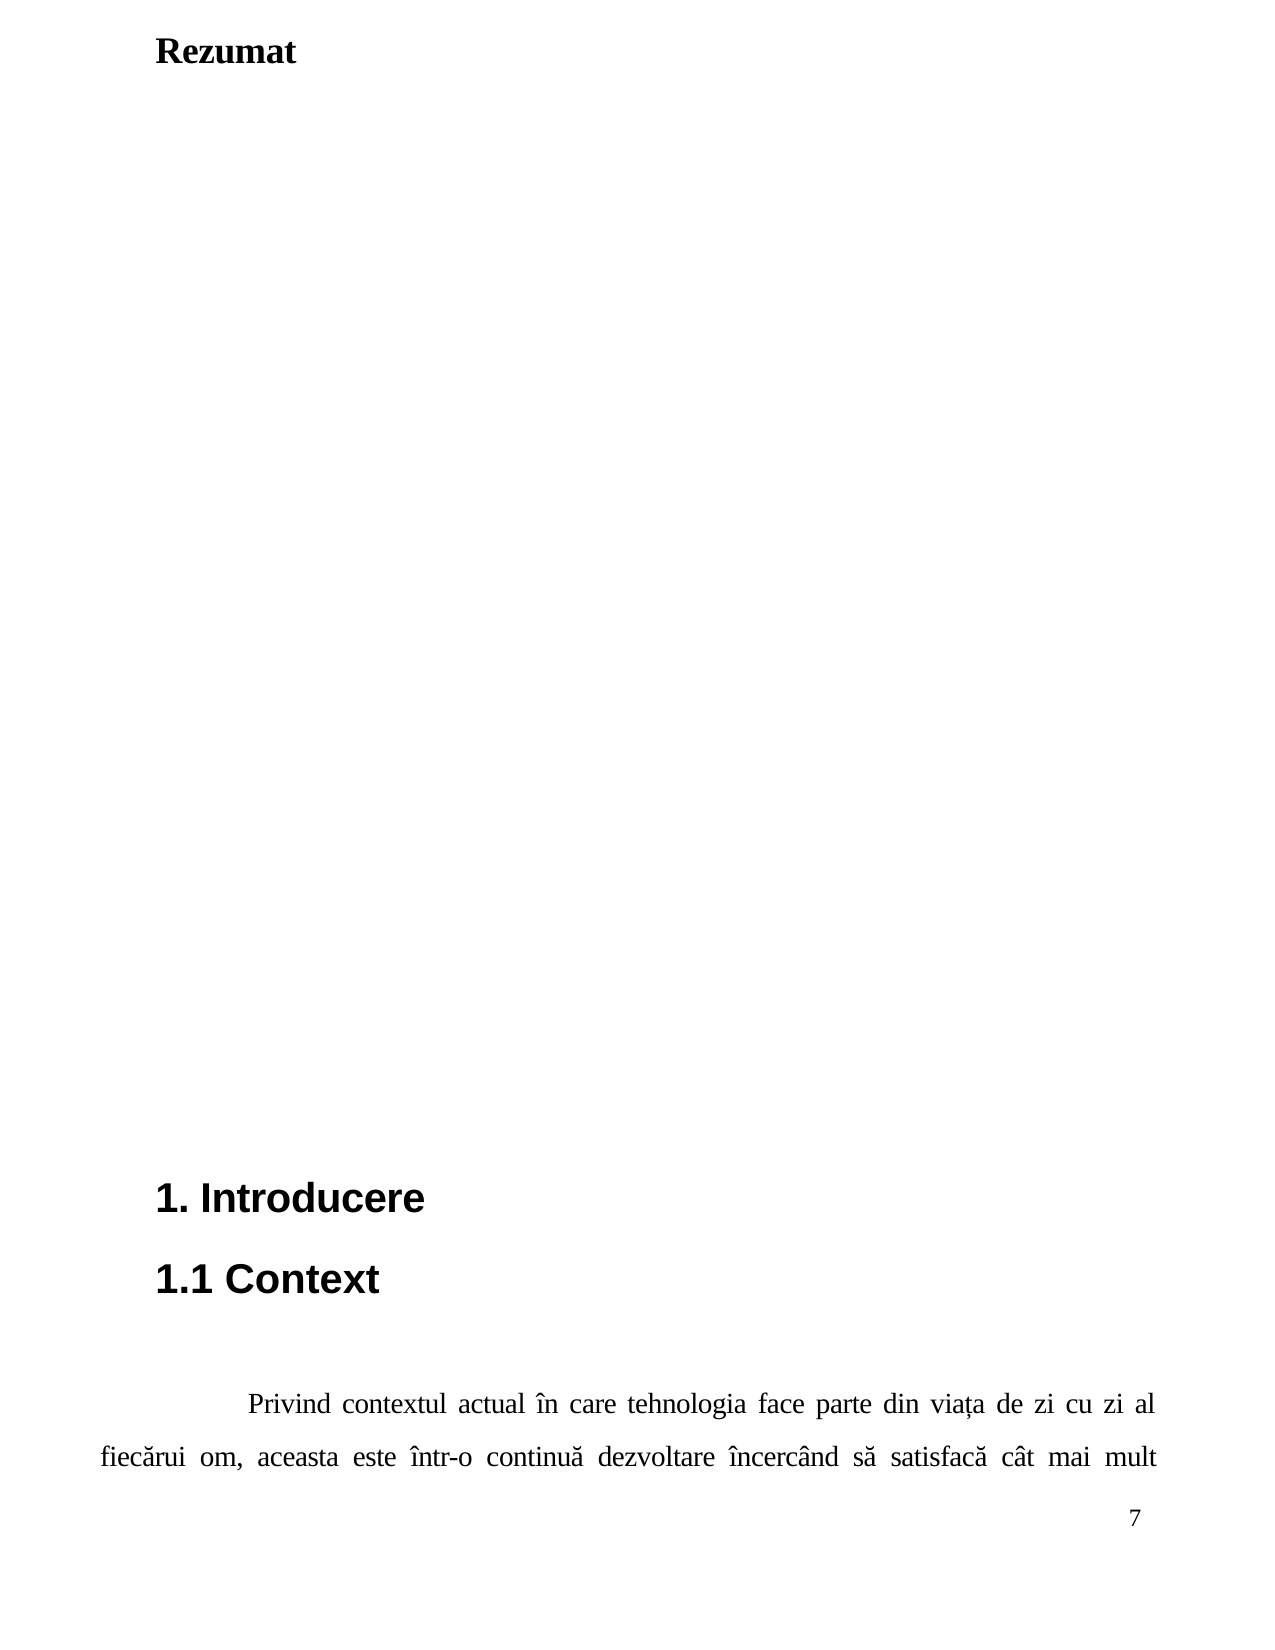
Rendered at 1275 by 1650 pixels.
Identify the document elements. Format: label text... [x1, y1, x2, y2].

subtitle 1. Introducere [81, 1173, 1167, 1221]
text Privind contextul actual în care tehnologia face parte din viața de zi cu zi al fiecărui om, aceasta este într-o continuă dezvoltare încercând să satisfacă cât mai mult [100, 1375, 1157, 1473]
text Rezumat [81, 29, 723, 72]
subtitle 1.1 Context [81, 1254, 1167, 1302]
